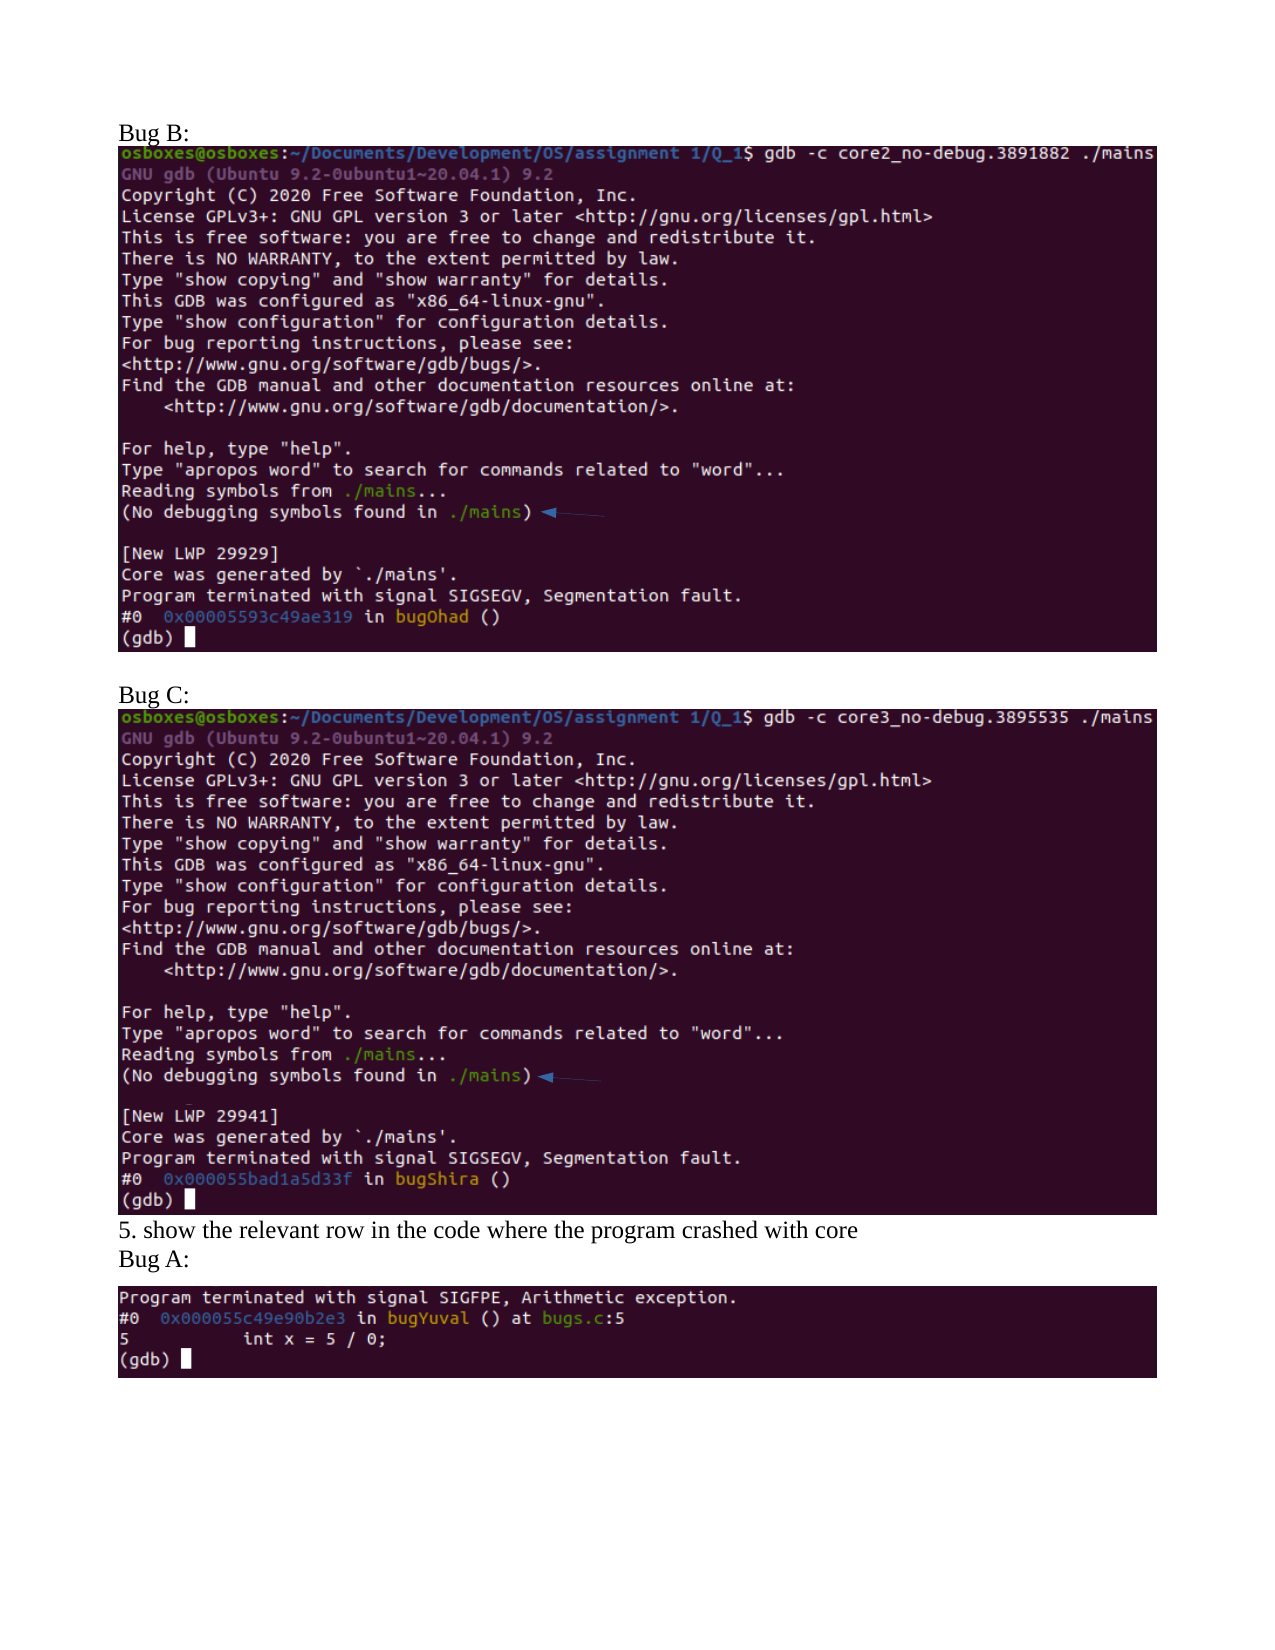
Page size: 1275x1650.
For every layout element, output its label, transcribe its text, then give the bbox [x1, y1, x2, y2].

picture [118, 709, 1157, 1215]
text Bug C: [118, 681, 1157, 709]
text Bug A: [118, 1244, 1157, 1272]
text 5. show the relevant row in the code where the program crashed with core [118, 1215, 1157, 1244]
text Bug B: [118, 118, 1157, 146]
picture [118, 146, 1157, 652]
picture [118, 1286, 1157, 1378]
